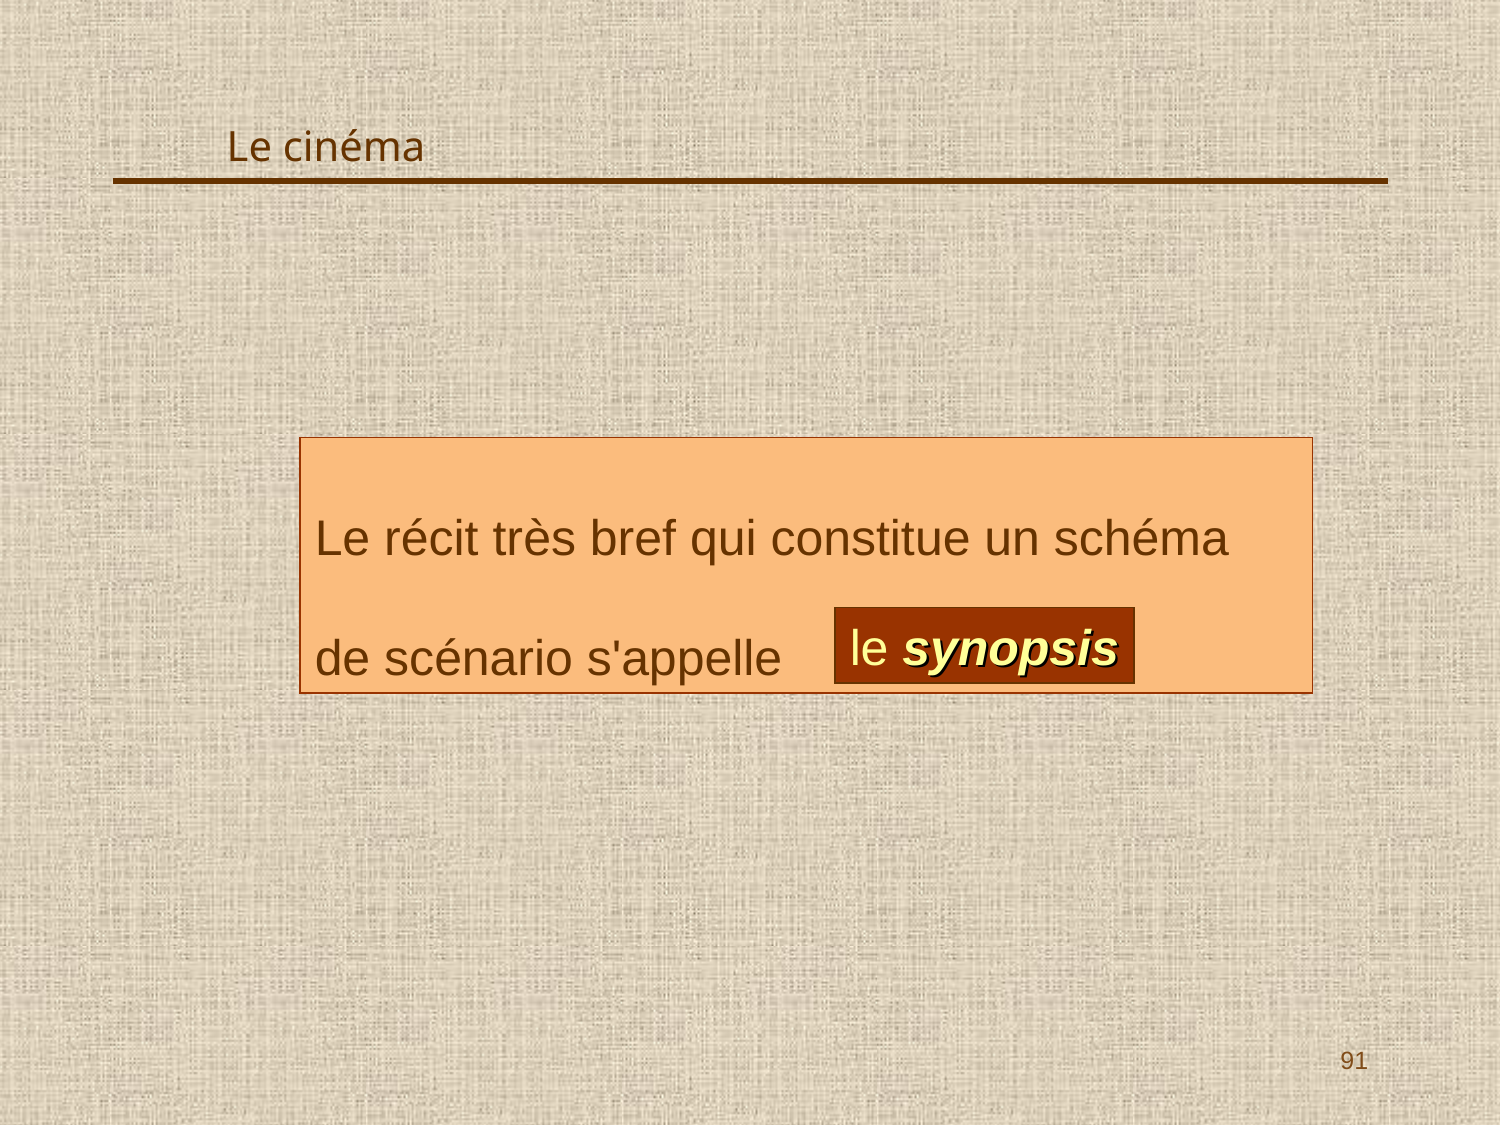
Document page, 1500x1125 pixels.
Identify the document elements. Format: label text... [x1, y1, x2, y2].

text_box Le récit très bref qui constitue un schéma de scénario s'appelle [299, 437, 1313, 693]
text_box Le cinéma [211, 112, 441, 178]
picture [0, 0, 1500, 1125]
text_box le synopsis [834, 607, 1134, 683]
